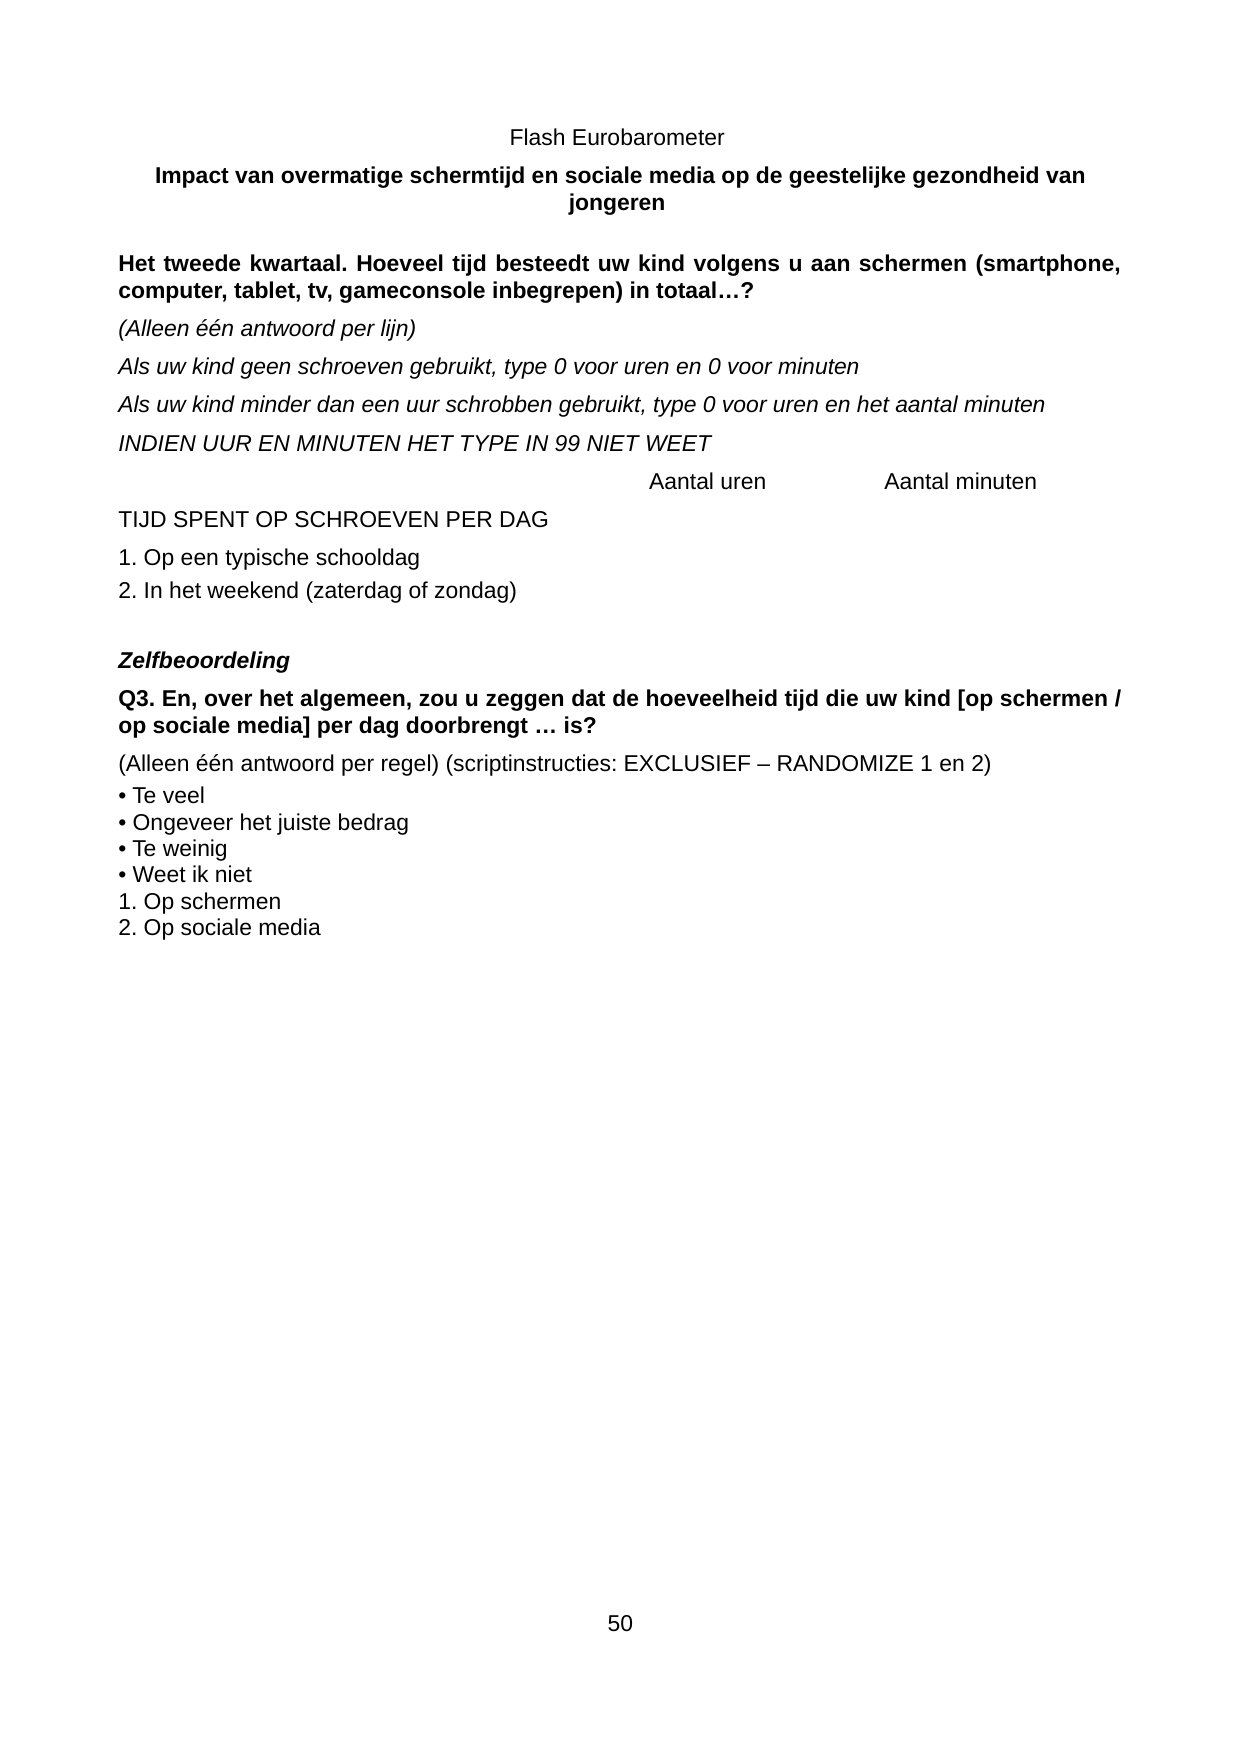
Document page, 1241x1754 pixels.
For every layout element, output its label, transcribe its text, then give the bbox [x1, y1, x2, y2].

text Het tweede kwartaal. Hoeveel tijd besteedt uw kind volgens u aan schermen (smartphone, computer, tablet, tv, gameconsole inbegrepen) in totaal…? [118, 250, 1122, 303]
table_cell [884, 500, 1122, 538]
text (Alleen één antwoord per lijn) [118, 315, 1122, 341]
text 2. Op sociale media [118, 914, 1122, 940]
text • Ongeveer het juiste bedrag [118, 809, 1122, 835]
text (Alleen één antwoord per regel) (scriptinstructies: EXCLUSIEF – RANDOMIZE 1 en 2) [118, 750, 1122, 776]
text Q3. En, over het algemeen, zou u zeggen dat de hoeveelheid tijd die uw kind [op schermen / op sociale media] per dag doorbrengt … is? [118, 685, 1122, 738]
table_header Aantal uren [649, 462, 884, 500]
text • Weet ik niet [118, 861, 1122, 888]
text Als uw kind geen schroeven gebruikt, type 0 voor uren en 0 voor minuten [118, 353, 1122, 379]
text Zelfbeoordeling [118, 647, 1122, 673]
table_header [118, 462, 649, 500]
table_header Aantal minuten [884, 462, 1122, 500]
table_cell [649, 500, 884, 538]
text • Te weinig [118, 835, 1122, 861]
text 1. Op schermen [118, 888, 1122, 914]
table_cell TIJD SPENT OP SCHROEVEN PER DAG [118, 500, 649, 538]
text Als uw kind minder dan een uur schrobben gebruikt, type 0 voor uren en het aantal minuten [118, 391, 1122, 418]
text 2. In het weekend (zaterdag of zondag) [118, 577, 1122, 603]
text INDIEN UUR EN MINUTEN HET TYPE IN 99 NIET WEET [118, 430, 1122, 456]
text 1. Op een typische schooldag [118, 544, 1122, 571]
text • Te veel [118, 782, 1122, 809]
